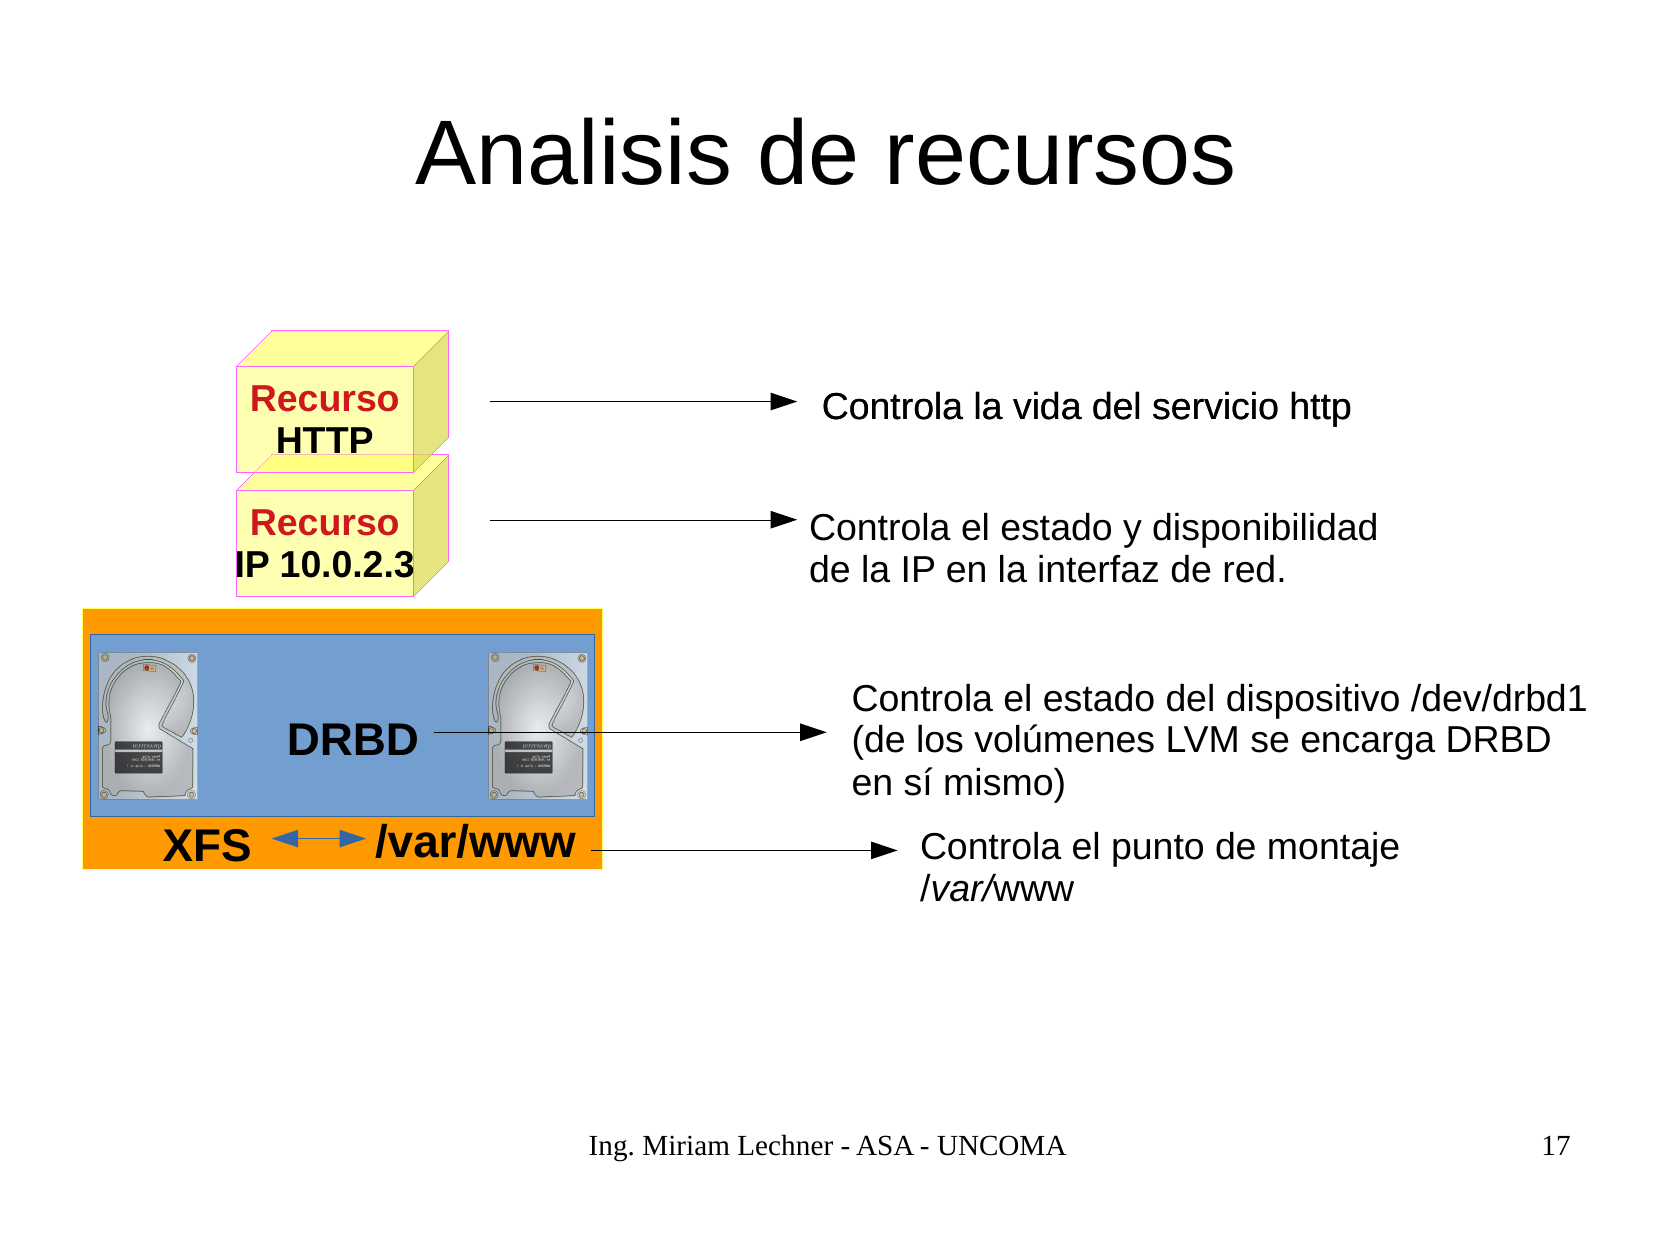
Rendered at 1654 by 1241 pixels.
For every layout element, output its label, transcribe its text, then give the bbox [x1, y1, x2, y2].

text_box Recurso HTTP [236, 367, 413, 473]
text_box Recurso IP 10.0.2.3 [236, 491, 413, 597]
picture [488, 652, 588, 732]
text_box [82, 608, 603, 870]
text_box Controla la vida del servicio http [807, 378, 1382, 435]
text_box /var/www [360, 808, 591, 875]
picture [488, 733, 588, 800]
text_box Controla el estado y disponibilidad de la IP en la interfaz de red. [794, 498, 1441, 598]
picture [98, 652, 198, 800]
text_box [591, 851, 603, 870]
title Analisis de recursos [82, 49, 1571, 257]
text_box XFS [147, 812, 267, 879]
text_box Controla el punto de montaje /var/www [905, 818, 1527, 918]
text_box Controla el estado del dispositivo /dev/drbd1 (de los volúmenes LVM se encarga DRBD en sí mismo) [836, 669, 1613, 811]
text_box DRBD [272, 706, 434, 773]
